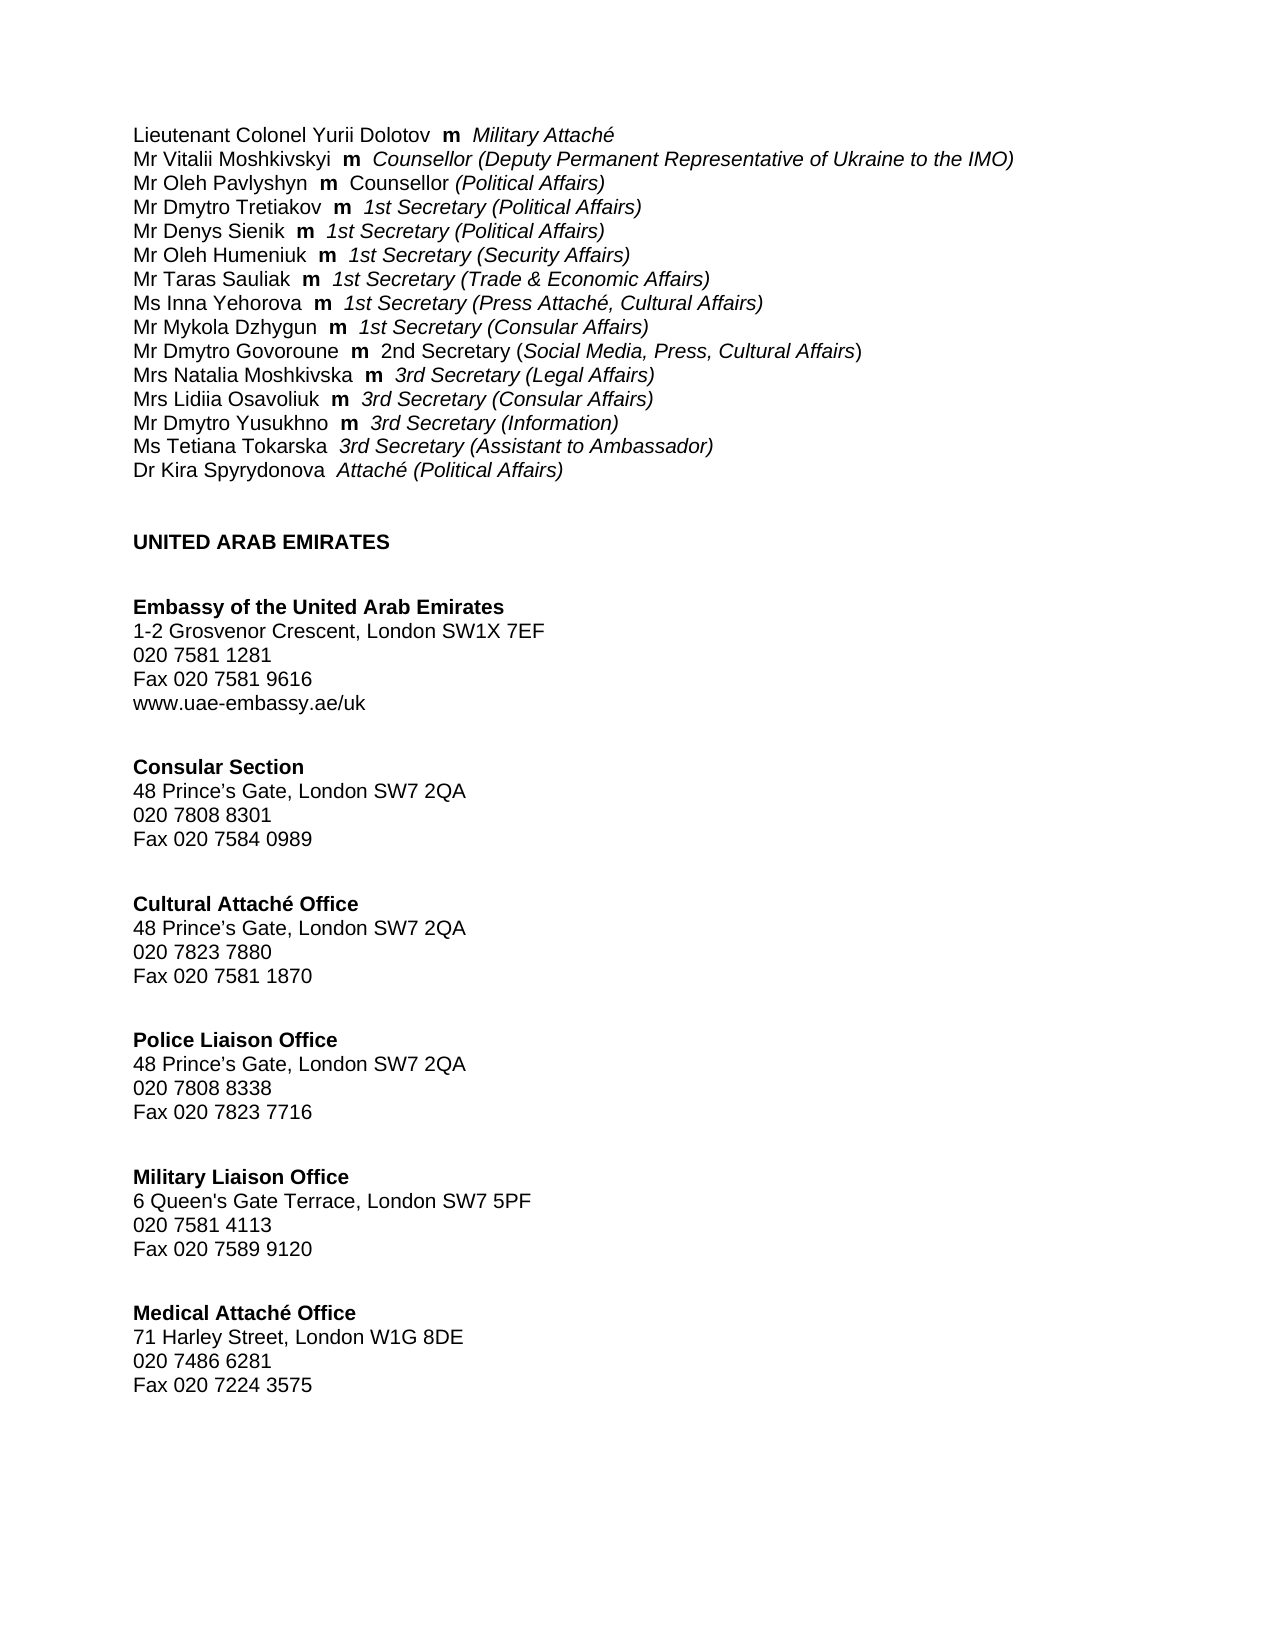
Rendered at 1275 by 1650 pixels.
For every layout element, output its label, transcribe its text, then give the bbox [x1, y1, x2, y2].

text Military Liaison Office [133, 1164, 1181, 1188]
text 48 Prince’s Gate, London SW7 2QA [133, 1052, 1181, 1076]
text Mr Oleh Humeniuk m 1st Secretary (Security Affairs) [133, 243, 1181, 267]
text 020 7581 1281 [133, 643, 1181, 667]
text Fax 020 7224 3575 [133, 1373, 1181, 1397]
text 020 7823 7880 [133, 939, 1181, 963]
text Lieutenant Colonel Yurii Dolotov m Military Attaché [133, 123, 1181, 147]
text Mr Dmytro Govoroune m 2nd Secretary (Social Media, Press, Cultural Affairs) [133, 338, 1181, 362]
text Mrs Lidiia Osavoliuk m 3rd Secretary (Consular Affairs) [133, 386, 1181, 410]
text Mr Oleh Pavlyshyn m Counsellor (Political Affairs) [133, 171, 1181, 195]
text Mr Taras Sauliak m 1st Secretary (Trade & Economic Affairs) [133, 267, 1181, 291]
text 6 Queen's Gate Terrace, London SW7 5PF [133, 1188, 1181, 1212]
text Fax 020 7581 9616 [133, 667, 1181, 691]
text Ms Tetiana Tokarska 3rd Secretary (Assistant to Ambassador) [133, 434, 1181, 458]
text 020 7581 4113 [133, 1212, 1181, 1236]
text Consular Section [133, 755, 1181, 779]
text Embassy of the United Arab Emirates [133, 595, 1181, 619]
text Mr Dmytro Yusukhno m 3rd Secretary (Information) [133, 410, 1181, 434]
text 48 Prince’s Gate, London SW7 2QA [133, 916, 1181, 939]
text 1-2 Grosvenor Crescent, London SW1X 7EF [133, 619, 1181, 643]
text 48 Prince’s Gate, London SW7 2QA [133, 779, 1181, 803]
text www.uae-embassy.ae/uk [133, 691, 1181, 714]
text Mrs Natalia Moshkivska m 3rd Secretary (Legal Affairs) [133, 362, 1181, 386]
text 020 7808 8301 [133, 803, 1181, 827]
text Police Liaison Office [133, 1028, 1181, 1052]
text Fax 020 7589 9120 [133, 1236, 1181, 1260]
text 71 Harley Street, London W1G 8DE [133, 1325, 1181, 1349]
text Mr Dmytro Tretiakov m 1st Secretary (Political Affairs) [133, 195, 1181, 219]
text 020 7808 8338 [133, 1076, 1181, 1100]
text Ms Inna Yehorova m 1st Secretary (Press Attaché, Cultural Affairs) [133, 291, 1181, 314]
text Fax 020 7581 1870 [133, 963, 1181, 987]
text Mr Denys Sienik m 1st Secretary (Political Affairs) [133, 219, 1181, 243]
text 020 7486 6281 [133, 1349, 1181, 1373]
text UNITED ARAB EMIRATES [133, 530, 1181, 554]
text Dr Kira Spyrydonova Attaché (Political Affairs) [133, 458, 1181, 482]
text Fax 020 7823 7716 [133, 1100, 1181, 1124]
text Cultural Attaché Office [133, 892, 1181, 916]
text Mr Vitalii Moshkivskyi m Counsellor (Deputy Permanent Representative of Ukraine to the IMO) [133, 147, 1181, 171]
text Medical Attaché Office [133, 1301, 1181, 1325]
text Mr Mykola Dzhygun m 1st Secretary (Consular Affairs) [133, 314, 1181, 338]
text Fax 020 7584 0989 [133, 827, 1181, 851]
